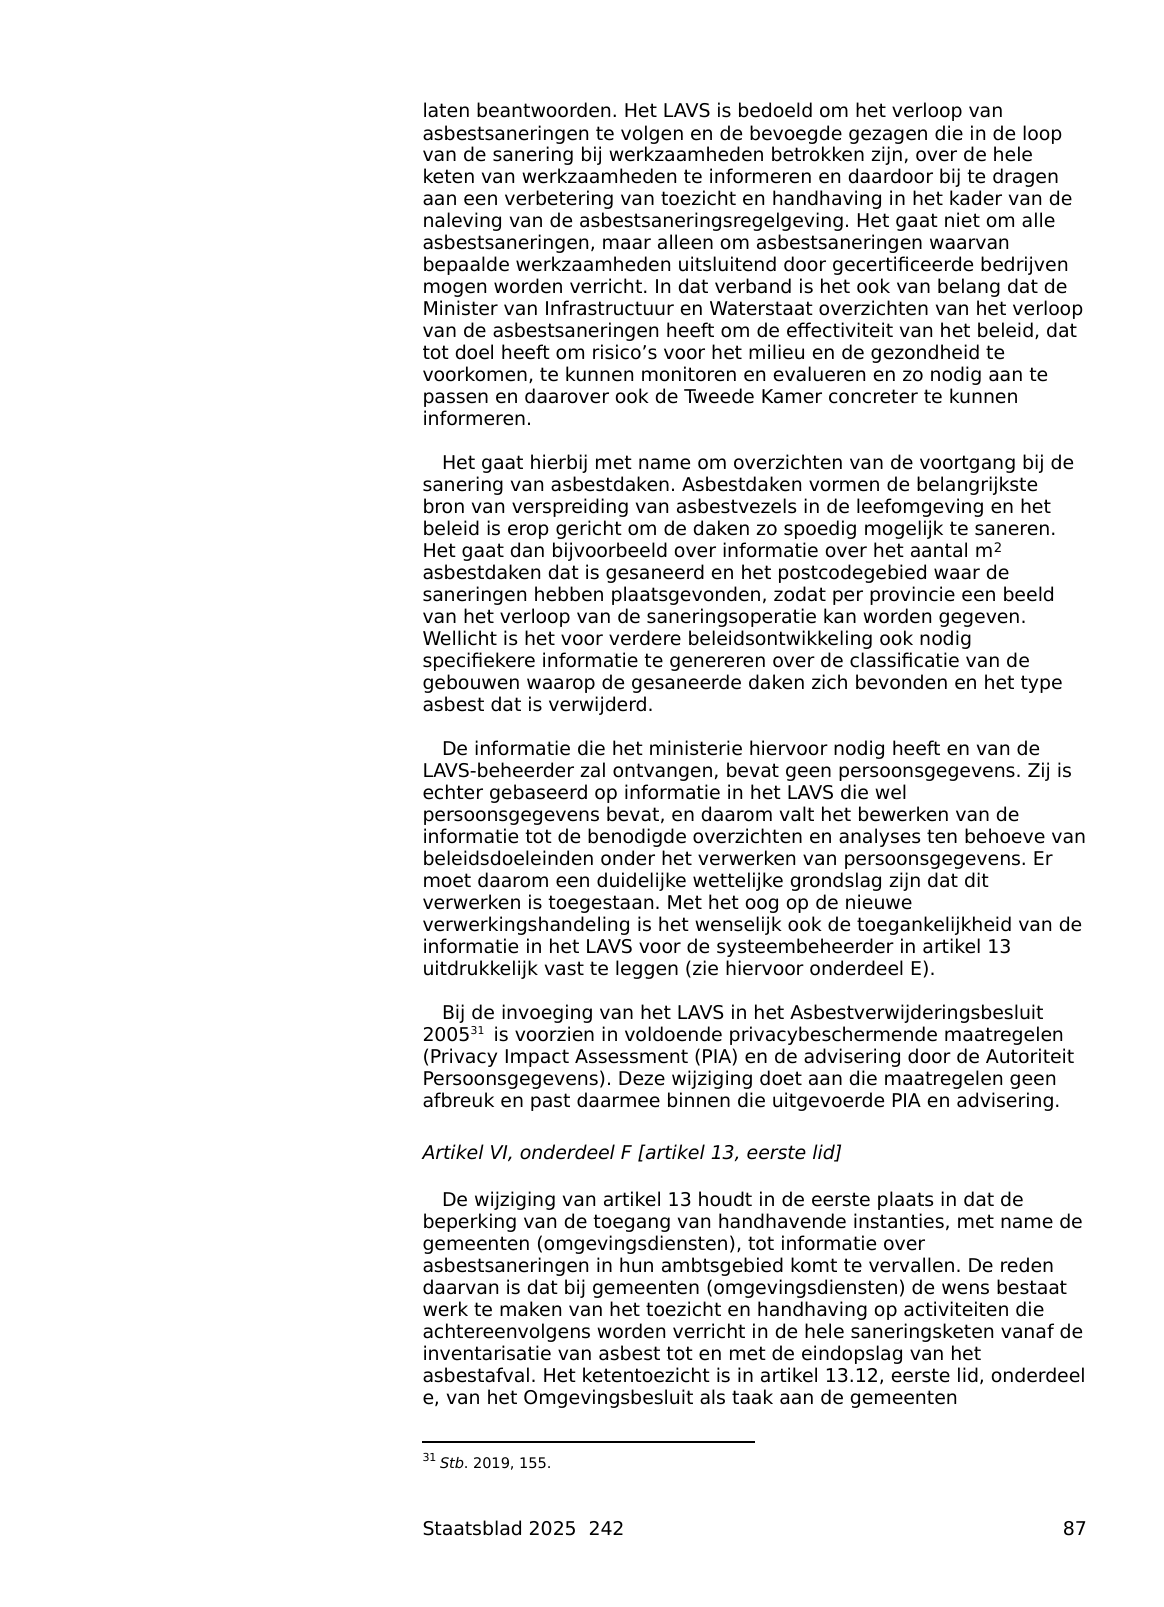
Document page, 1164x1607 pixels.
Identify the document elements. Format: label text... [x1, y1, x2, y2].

text Bij de invoeging van het LAVS in het Asbestverwijderingsbesluit 2005 is voorzien in voldoende privacybeschermende maatregelen (Privacy Impact Assessment (PIA) en de advisering door de Autoriteit Persoonsgegevens). Deze wijziging doet aan die maatregelen geen afbreuk en past daarmee binnen die uitgevoerde PIA en advisering. [422, 1002, 1087, 1112]
text Het gaat hierbij met name om overzichten van de voortgang bij de sanering van asbestdaken. Asbestdaken vormen de belangrijkste bron van verspreiding van asbestvezels in de leefomgeving en het beleid is erop gericht om de daken zo spoedig mogelijk te saneren. Het gaat dan bijvoorbeeld over informatie over het aantal m2 asbestdaken dat is gesaneerd en het postcodegebied waar de saneringen hebben plaatsgevonden, zodat per provincie een beeld van het verloop van de saneringsoperatie kan worden gegeven. Wellicht is het voor verdere beleidsontwikkeling ook nodig specifiekere informatie te genereren over de classificatie van de gebouwen waarop de gesaneerde daken zich bevonden en het type asbest dat is verwijderd. [422, 452, 1087, 716]
text De wijziging van artikel 13 houdt in de eerste plaats in dat de beperking van de toegang van handhavende instanties, met name de gemeenten (omgevingsdiensten), tot informatie over asbestsaneringen in hun ambtsgebied komt te vervallen. De reden daarvan is dat bij gemeenten (omgevingsdiensten) de wens bestaat werk te maken van het toezicht en handhaving op activiteiten die achtereenvolgens worden verricht in de hele saneringsketen vanaf de inventarisatie van asbest tot en met de eindopslag van het asbestafval. Het ketentoezicht is in artikel 13.12, eerste lid, onderdeel e, van het Omgevingsbesluit als taak aan de gemeenten [422, 1189, 1087, 1409]
text Stb. 2019, 155. [422, 1451, 1087, 1473]
text De informatie die het ministerie hiervoor nodig heeft en van de LAVS-beheerder zal ontvangen, bevat geen persoonsgegevens. Zij is echter gebaseerd op informatie in het LAVS die wel persoonsgegevens bevat, en daarom valt het bewerken van de informatie tot de benodigde overzichten en analyses ten behoeve van beleidsdoeleinden onder het verwerken van persoonsgegevens. Er moet daarom een duidelijke wettelijke grondslag zijn dat dit verwerken is toegestaan. Met het oog op de nieuwe verwerkingshandeling is het wenselijk ook de toegankelijkheid van de informatie in het LAVS voor de systeembeheerder in artikel 13 uitdrukkelijk vast te leggen (zie hiervoor onderdeel E). [422, 738, 1087, 980]
subtitle Artikel VI, onderdeel F [artikel 13, eerste lid] [422, 1142, 1087, 1164]
text laten beantwoorden. Het LAVS is bedoeld om het verloop van asbestsaneringen te volgen en de bevoegde gezagen die in de loop van de sanering bij werkzaamheden betrokken zijn, over de hele keten van werkzaamheden te informeren en daardoor bij te dragen aan een verbetering van toezicht en handhaving in het kader van de naleving van de asbestsaneringsregelgeving. Het gaat niet om alle asbestsaneringen, maar alleen om asbestsaneringen waarvan bepaalde werkzaamheden uitsluitend door gecertificeerde bedrijven mogen worden verricht. In dat verband is het ook van belang dat de Minister van Infrastructuur en Waterstaat overzichten van het verloop van de asbestsaneringen heeft om de effectiviteit van het beleid, dat tot doel heeft om risico’s voor het milieu en de gezondheid te voorkomen, te kunnen monitoren en evalueren en zo nodig aan te passen en daarover ook de Tweede Kamer concreter te kunnen informeren. [422, 100, 1087, 430]
